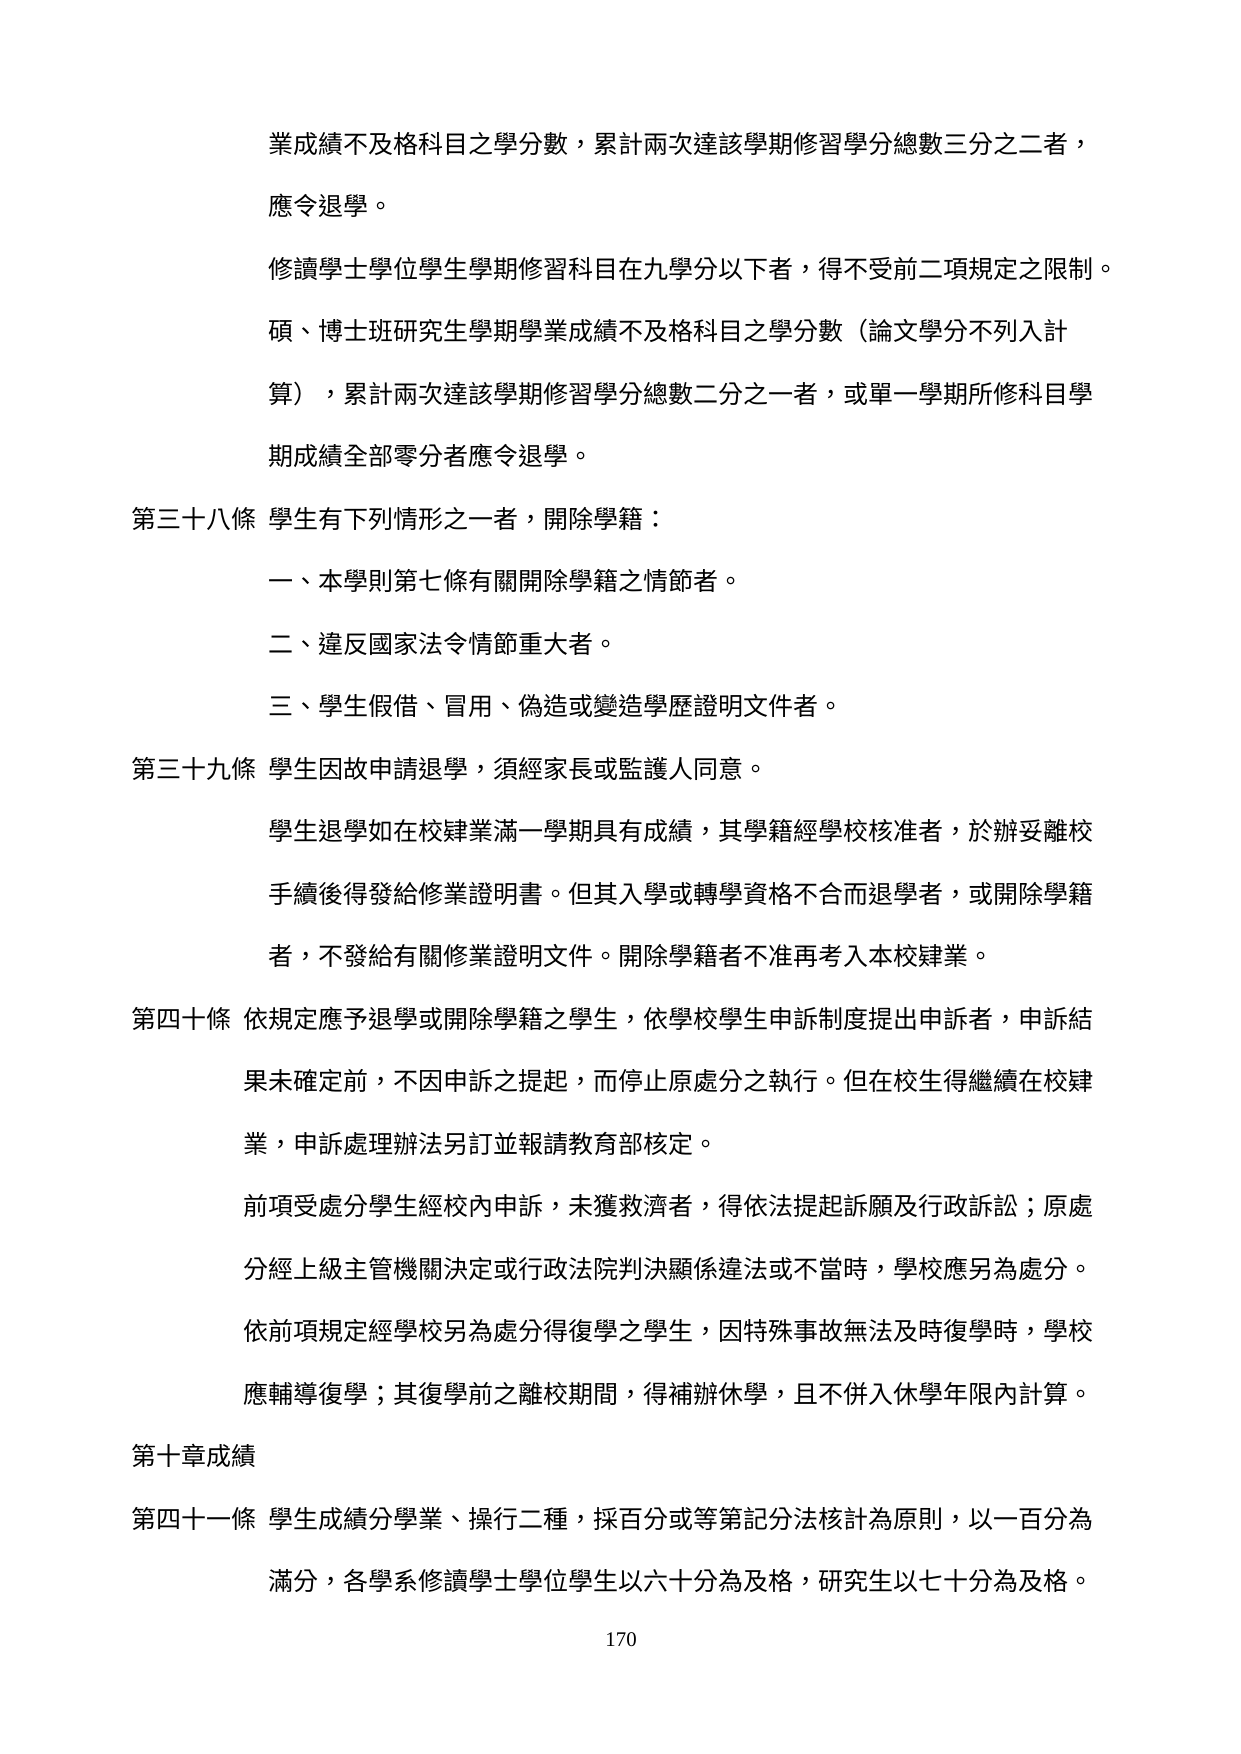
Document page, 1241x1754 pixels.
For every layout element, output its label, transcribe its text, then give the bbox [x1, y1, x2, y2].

text 修讀學士學位學生學期修習科目在九學分以下者，得不受前二項規定之限制。 [269, 226, 1110, 288]
text 碩、博士班研究生學期學業成績不及格科目之學分數（論文學分不列入計算），累計兩次達該學期修習學分總數二分之一者，或單一學期所修科目學期成績全部零分者應令退學。 [269, 288, 1110, 476]
text 第三十九條 學生因故申請退學，須經家長或監護人同意。 [131, 726, 1110, 788]
text 前項受處分學生經校內申訴，未獲救濟者，得依法提起訴願及行政訴訟；原處分經上級主管機關決定或行政法院判決顯係違法或不當時，學校應另為處分。 [244, 1163, 1110, 1288]
text 依前項規定經學校另為處分得復學之學生，因特殊事故無法及時復學時，學校應輔導復學；其復學前之離校期間，得補辦休學，且不併入休學年限內計算。 [244, 1288, 1110, 1413]
text 三、學生假借、冒用、偽造或變造學歷證明文件者。 [131, 663, 1110, 726]
text 第四十條 依規定應予退學或開除學籍之學生，依學校學生申訴制度提出申訴者，申訴結果未確定前，不因申訴之提起，而停止原處分之執行。但在校生得繼續在校肄業，申訴處理辦法另訂並報請教育部核定。 [131, 976, 1110, 1163]
text 第十章成績 [131, 1413, 1110, 1476]
text 二、違反國家法令情節重大者。 [131, 601, 1110, 663]
text 一、本學則第七條有關開除學籍之情節者。 [131, 538, 1110, 601]
text 學生退學如在校肄業滿一學期具有成績，其學籍經學校核准者，於辦妥離校手續後得發給修業證明書。但其入學或轉學資格不合而退學者，或開除學籍者，不發給有關修業證明文件。開除學籍者不准再考入本校肄業。 [269, 788, 1110, 976]
text 業成績不及格科目之學分數，累計兩次達該學期修習學分總數三分之二者，應令退學。 [269, 101, 1110, 226]
text 第四十一條 學生成績分學業、操行二種，採百分或等第記分法核計為原則，以一百分為滿分，各學系修讀學士學位學生以六十分為及格，研究生以七十分為及格。 [131, 1476, 1110, 1601]
text 第三十八條 學生有下列情形之一者，開除學籍： [131, 476, 1110, 538]
